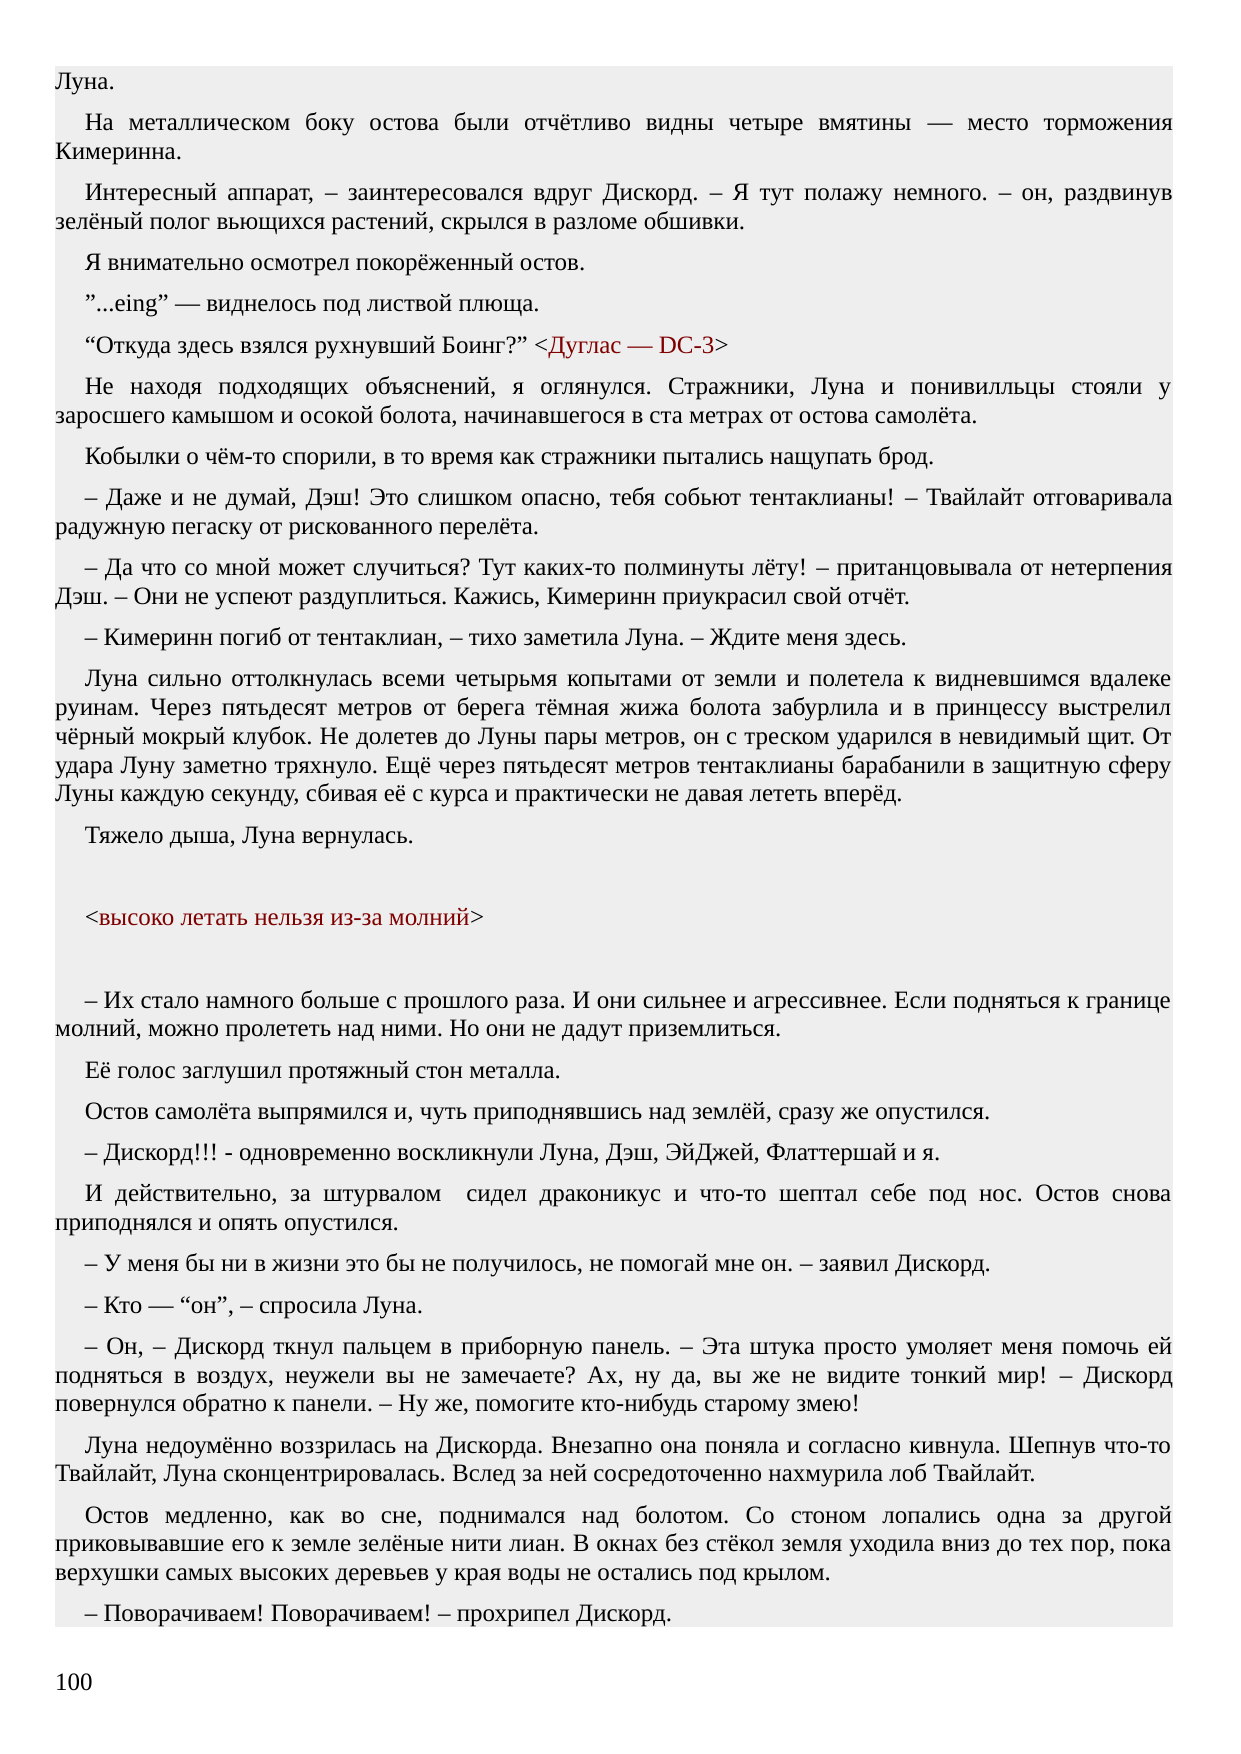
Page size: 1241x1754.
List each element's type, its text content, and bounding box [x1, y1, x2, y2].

text Луна сильно оттолкнулась всеми четырьмя копытами от земли и полетела к видневшимся вдалеке руинам. Через пятьдесят метров от берега тёмная жижа болота забурлила и в принцессу выстрелил чёрный мокрый клубок. Не долетев до Луны пары метров, он с треском ударился в невидимый щит. От удара Луну заметно тряхнуло. Ещё через пятьдесят метров тентаклианы барабанили в защитную сферу Луны каждую секунду, сбивая её с курса и практически не давая лететь вперёд. [55, 663, 1173, 807]
text Я внимательно осмотрел покорёженный остов. [55, 247, 1173, 276]
text – Кто — “он”, – спросила Луна. [55, 1290, 1173, 1318]
text – Да что со мной может случиться? Тут каких-то полминуты лёту! – пританцовывала от нетерпения Дэш. – Они не успеют раздуплиться. Кажись, Кимеринн приукрасил свой отчёт. [55, 552, 1173, 610]
text <высоко летать нельзя из-за молний> [55, 902, 1173, 931]
text – Он, – Дискорд ткнул пальцем в приборную панель. – Эта штука просто умоляет меня помочь ей подняться в воздух, неужели вы не замечаете? Ах, ну да, вы же не видите тонкий мир! – Дискорд повернулся обратно к панели. – Ну же, помогите кто-нибудь старому змею! [55, 1331, 1173, 1417]
text – Поворачиваем! Поворачиваем! – прохрипел Дискорд. [55, 1598, 1173, 1627]
text И действительно, за штурвалом сидел драконикус и что-то шептал себе под нос. Остов снова приподнялся и опять опустился. [55, 1178, 1173, 1236]
text – Дискорд!!! - одновременно воскликнули Луна, Дэш, ЭйДжей, Флаттершай и я. [55, 1137, 1173, 1166]
text “Откуда здесь взялся рухнувший Боинг?” <Дуглас — DC-3> [55, 330, 1173, 358]
text – У меня бы ни в жизни это бы не получилось, не помогай мне он. – заявил Дискорд. [55, 1248, 1173, 1277]
text Кобылки о чём-то спорили, в то время как стражники пытались нащупать брод. [55, 441, 1173, 470]
text Её голос заглушил протяжный стон металла. [55, 1055, 1173, 1083]
text Интересный аппарат, – заинтересовался вдруг Дискорд. – Я тут полажу немного. – он, раздвинув зелёный полог вьющихся растений, скрылся в разломе обшивки. [55, 177, 1173, 235]
text Луна. [55, 66, 1173, 95]
text – Даже и не думай, Дэш! Это слишком опасно, тебя собьют тентаклианы! – Твайлайт отговаривала радужную пегаску от рискованного перелёта. [55, 482, 1173, 540]
text – Кимеринн погиб от тентаклиан, – тихо заметила Луна. – Ждите меня здесь. [55, 622, 1173, 651]
text Остов медленно, как во сне, поднимался над болотом. Со стоном лопались одна за другой приковывавшие его к земле зелёные нити лиан. В окнах без стёкол земля уходила вниз до тех пор, пока верхушки самых высоких деревьев у края воды не остались под крылом. [55, 1500, 1173, 1586]
text Луна недоумённо воззрилась на Дискорда. Внезапно она поняла и согласно кивнула. Шепнув что-то Твайлайт, Луна сконцентрировалась. Вслед за ней сосредоточенно нахмурила лоб Твайлайт. [55, 1430, 1173, 1487]
text Остов самолёта выпрямился и, чуть приподнявшись над землёй, сразу же опустился. [55, 1096, 1173, 1125]
text На металлическом боку остова были отчётливо видны четыре вмятины — место торможения Кимеринна. [55, 107, 1173, 165]
text ”...eing” — виднелось под листвой плюща. [55, 288, 1173, 317]
text – Их стало намного больше с прошлого раза. И они сильнее и агрессивнее. Если подняться к границе молний, можно пролететь над ними. Но они не дадут приземлиться. [55, 985, 1173, 1042]
text Тяжело дыша, Луна вернулась. [55, 820, 1173, 848]
text Не находя подходящих объяснений, я оглянулся. Стражники, Луна и понивилльцы стояли у заросшего камышом и осокой болота, начинавшегося в ста метрах от остова самолёта. [55, 371, 1173, 428]
